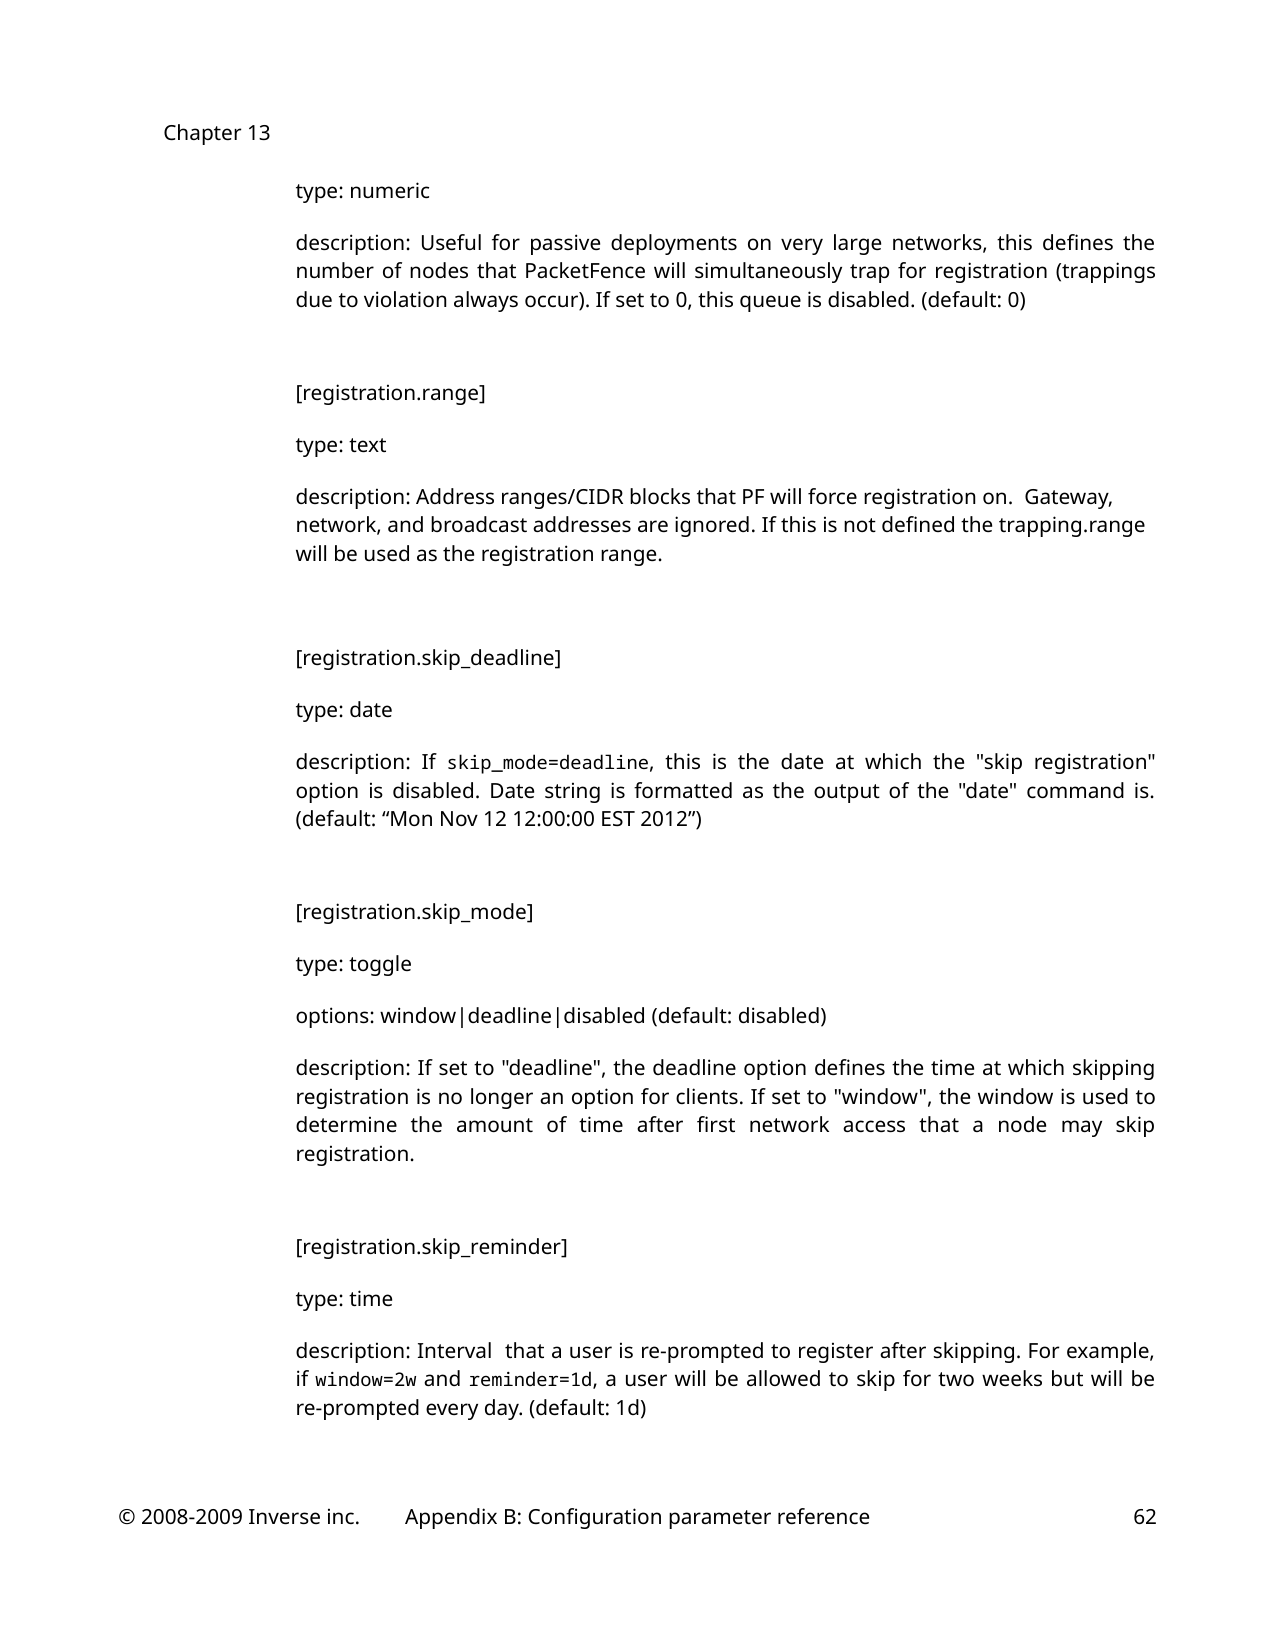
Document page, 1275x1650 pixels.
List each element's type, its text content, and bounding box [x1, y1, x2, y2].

text description: If set to "deadline", the deadline option defines the time at which skipping registration is no longer an option for clients. If set to "window", the window is used to determine the amount of time after first network access that a node may skip registration. [295, 1053, 1157, 1167]
text type: date [295, 695, 1157, 724]
text type: numeric [295, 176, 1157, 204]
text [registration.skip_reminder] [295, 1232, 1157, 1260]
text type: toggle [295, 949, 1157, 978]
text type: text [295, 430, 1157, 458]
text description: Address ranges/CIDR blocks that PF will force registration on. Gateway, network, and broadcast addresses are ignored. If this is not defined the trapping.range will be used as the registration range. [295, 482, 1157, 567]
text type: time [295, 1284, 1157, 1312]
text description: If skip_mode=deadline, this is the date at which the "skip registration" option is disabled. Date string is formatted as the output of the "date" command is. (default: “Mon Nov 12 12:00:00 EST 2012”) [295, 747, 1157, 833]
text [registration.skip_mode] [295, 897, 1157, 926]
text options: window|deadline|disabled (default: disabled) [295, 1001, 1157, 1030]
text description: Interval that a user is re-prompted to register after skipping. For example, if window=2w and reminder=1d, a user will be allowed to skip for two weeks but will be re-prompted every day. (default: 1d) [295, 1336, 1157, 1421]
text [registration.skip_deadline] [295, 643, 1157, 672]
text description: Useful for passive deployments on very large networks, this defines the number of nodes that PacketFence will simultaneously trap for registration (trappings due to violation always occur). If set to 0, this queue is disabled. (default: 0) [295, 228, 1157, 313]
text [registration.range] [295, 378, 1157, 406]
